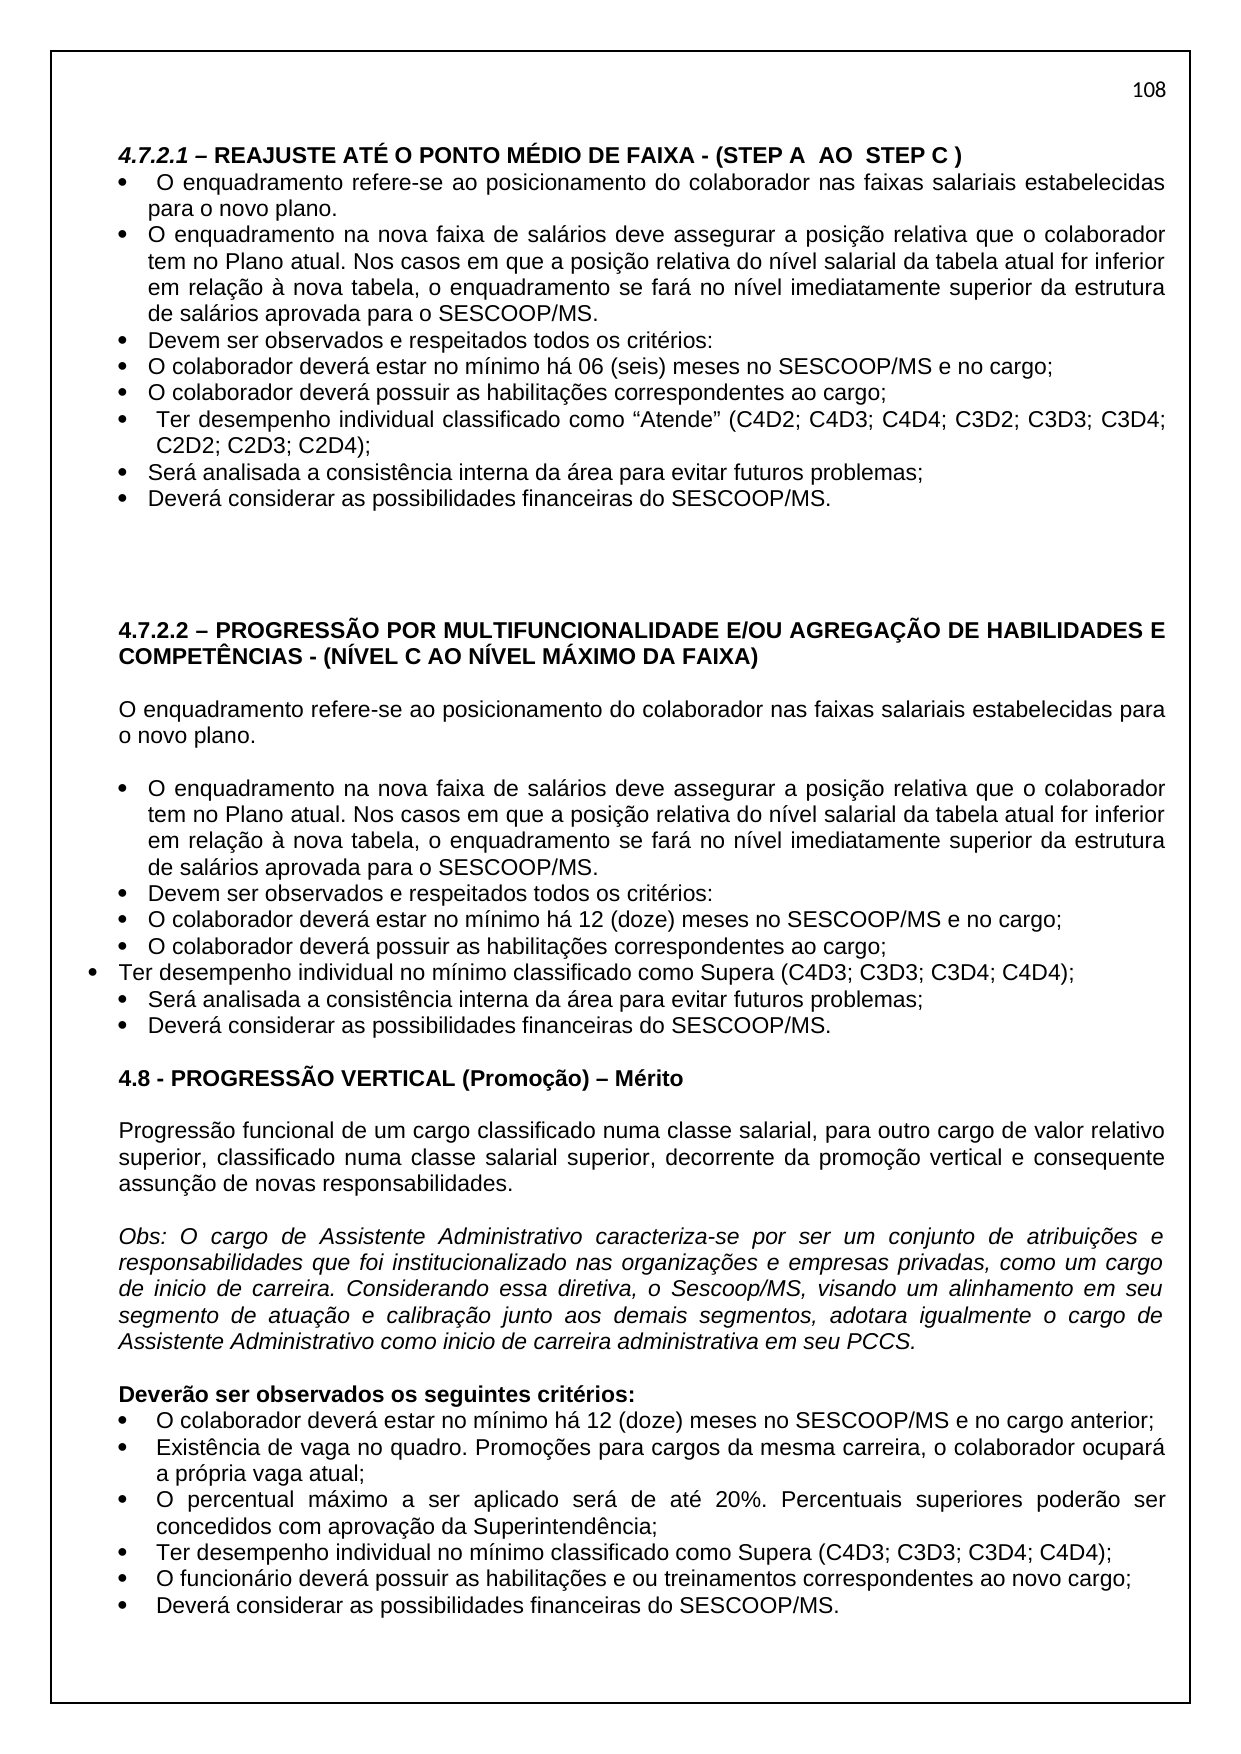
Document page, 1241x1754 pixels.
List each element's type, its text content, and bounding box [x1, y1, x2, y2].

text Obs: O cargo de Assistente Administrativo caracteriza-se por ser um conjunto de atribuições e responsabilidades que foi institucionalizado nas organizações e empresas privadas, como um cargo de inicio de carreira. Considerando essa diretiva, o Sescoop/MS, visando um alinhamento em seu segmento de atuação e calibração junto aos demais segmentos, adotara igualmente o cargo de Assistente Administrativo como inicio de carreira administrativa em seu PCCS. [118, 1223, 1166, 1354]
list Ter desempenho individual no mínimo classificado como Supera (C4D3; C3D3; C3D4; C4D4); [74, 959, 1166, 986]
list O colaborador deverá estar no mínimo há 12 (doze) meses no SESCOOP/MS e no cargo anterior; [118, 1407, 1166, 1433]
list O enquadramento refere-se ao posicionamento do colaborador nas faixas salariais estabelecidas para o novo plano. [118, 168, 1166, 221]
list Devem ser observados e respeitados todos os critérios: [118, 880, 1166, 906]
text Progressão funcional de um cargo classificado numa classe salarial, para outro cargo de valor relativo superior, classificado numa classe salarial superior, decorrente da promoção vertical e consequente assunção de novas responsabilidades. [118, 1117, 1166, 1196]
list O colaborador deverá possuir as habilitações correspondentes ao cargo; [118, 933, 1166, 959]
list Devem ser observados e respeitados todos os critérios: [118, 327, 1166, 353]
text O enquadramento refere-se ao posicionamento do colaborador nas faixas salariais estabelecidas para o novo plano. [118, 696, 1166, 748]
list Deverá considerar as possibilidades financeiras do SESCOOP/MS. [118, 485, 1166, 511]
list O enquadramento na nova faixa de salários deve assegurar a posição relativa que o colaborador tem no Plano atual. Nos casos em que a posição relativa do nível salarial da tabela atual for inferior em relação à nova tabela, o enquadramento se fará no nível imediatamente superior da estrutura de salários aprovada para o SESCOOP/MS. [118, 221, 1166, 327]
list Deverá considerar as possibilidades financeiras do SESCOOP/MS. [118, 1012, 1166, 1038]
list Deverá considerar as possibilidades financeiras do SESCOOP/MS. [118, 1592, 1166, 1618]
list O percentual máximo a ser aplicado será de até 20%. Percentuais superiores poderão ser concedidos com aprovação da Superintendência; [118, 1486, 1166, 1539]
list Será analisada a consistência interna da área para evitar futuros problemas; [118, 986, 1166, 1012]
list Ter desempenho individual classificado como “Atende” (C4D2; C4D3; C4D4; C3D2; C3D3; C3D4; C2D2; C2D3; C2D4); [118, 406, 1166, 458]
list O colaborador deverá estar no mínimo há 12 (doze) meses no SESCOOP/MS e no cargo; [118, 906, 1166, 933]
list Ter desempenho individual no mínimo classificado como Supera (C4D3; C3D3; C3D4; C4D4); [118, 1539, 1166, 1565]
list O funcionário deverá possuir as habilitações e ou treinamentos correspondentes ao novo cargo; [118, 1565, 1166, 1592]
list O colaborador deverá possuir as habilitações correspondentes ao cargo; [118, 379, 1166, 406]
list Será analisada a consistência interna da área para evitar futuros problemas; [118, 458, 1166, 485]
list O enquadramento na nova faixa de salários deve assegurar a posição relativa que o colaborador tem no Plano atual. Nos casos em que a posição relativa do nível salarial da tabela atual for inferior em relação à nova tabela, o enquadramento se fará no nível imediatamente superior da estrutura de salários aprovada para o SESCOOP/MS. [118, 775, 1166, 880]
text 4.7.2.2 – PROGRESSÃO POR MULTIFUNCIONALIDADE E/OU AGREGAÇÃO DE HABILIDADES E COMPETÊNCIAS - (NÍVEL C AO NÍVEL MÁXIMO DA FAIXA) [118, 617, 1166, 669]
list O colaborador deverá estar no mínimo há 06 (seis) meses no SESCOOP/MS e no cargo; [118, 353, 1166, 379]
text Deverão ser observados os seguintes critérios: [118, 1381, 1166, 1407]
text 4.7.2.1 – REAJUSTE ATÉ O PONTO MÉDIO DE FAIXA - (STEP A AO STEP C ) [118, 131, 1166, 168]
text 4.8 - PROGRESSÃO VERTICAL (Promoção) – Mérito [118, 1064, 1166, 1091]
list Existência de vaga no quadro. Promoções para cargos da mesma carreira, o colaborador ocupará a própria vaga atual; [118, 1433, 1166, 1486]
